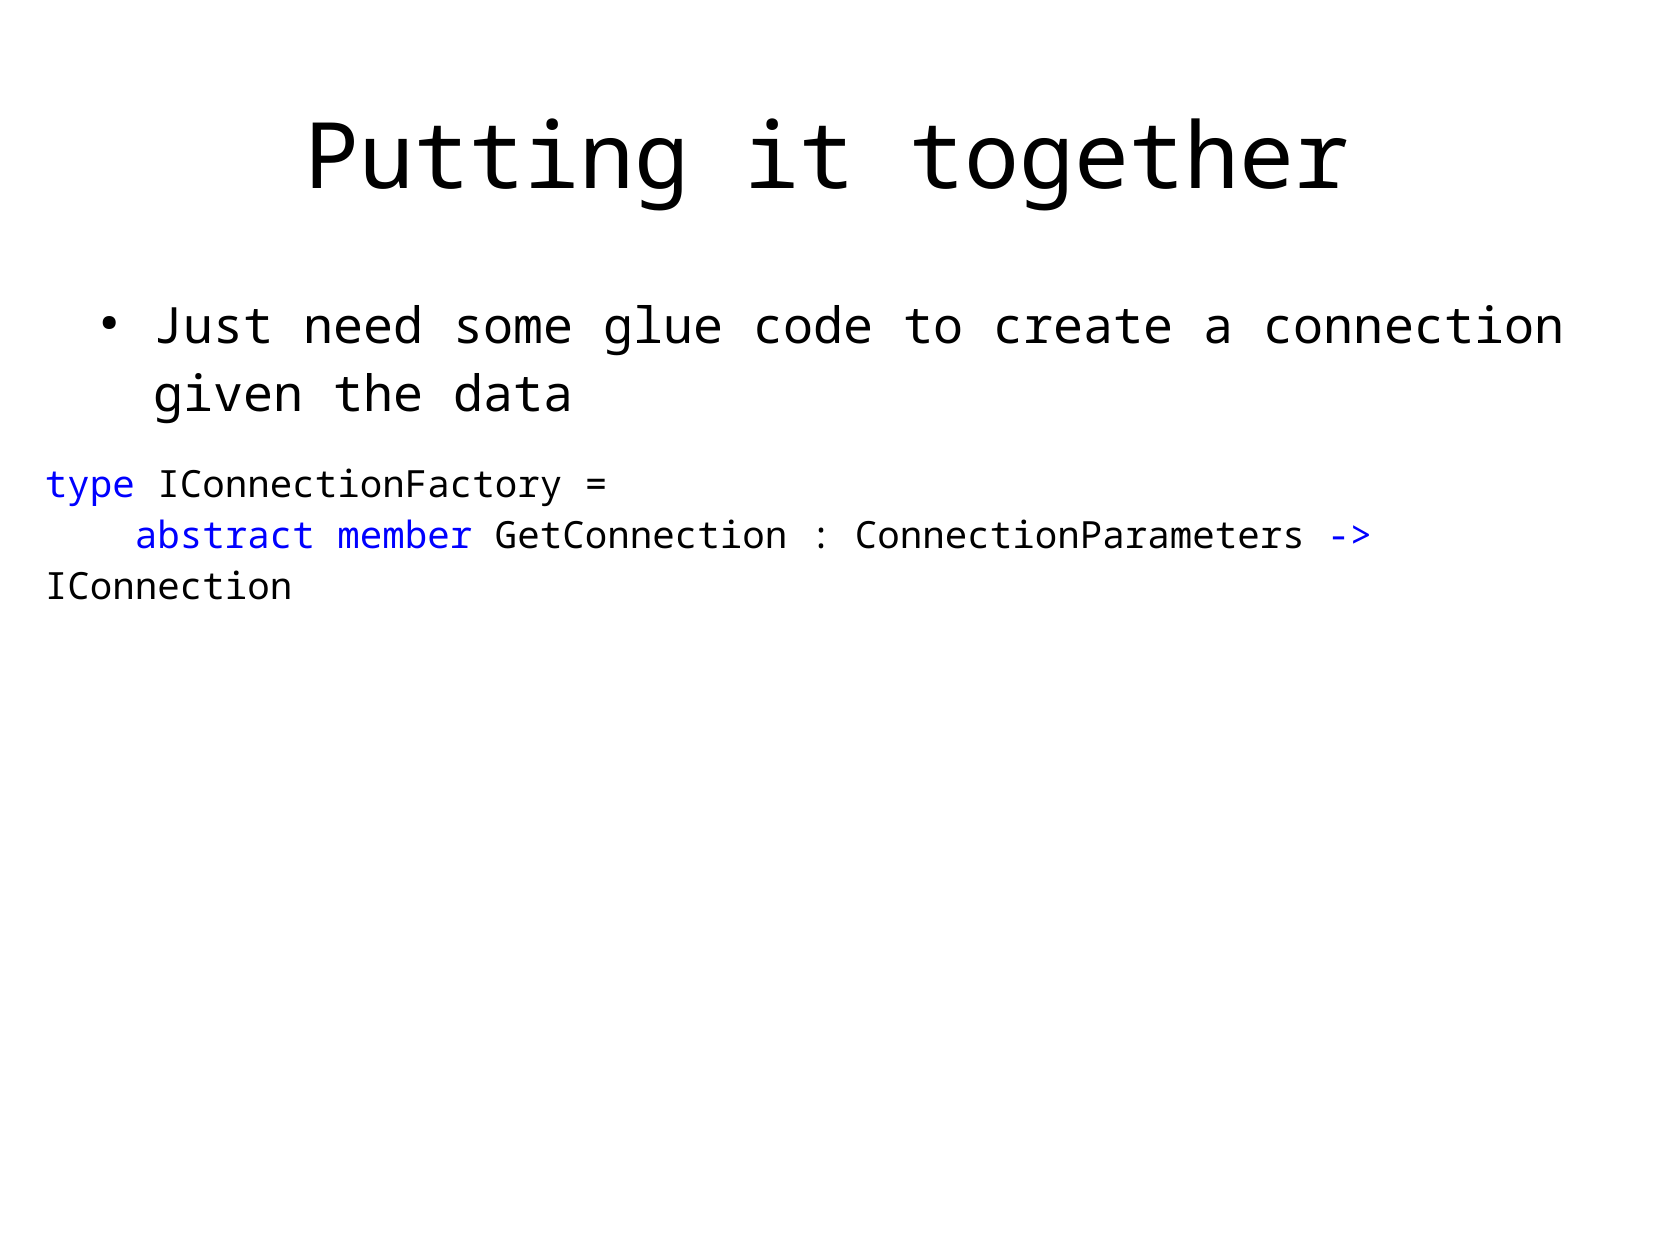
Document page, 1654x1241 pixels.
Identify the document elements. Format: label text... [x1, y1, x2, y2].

text_box type IConnectionFactory = abstract member GetConnection : ConnectionParameters -> IConnection [30, 450, 1561, 597]
title Putting it together [82, 49, 1571, 257]
list Just need some glue code to create a connection given the data [82, 290, 1571, 1010]
